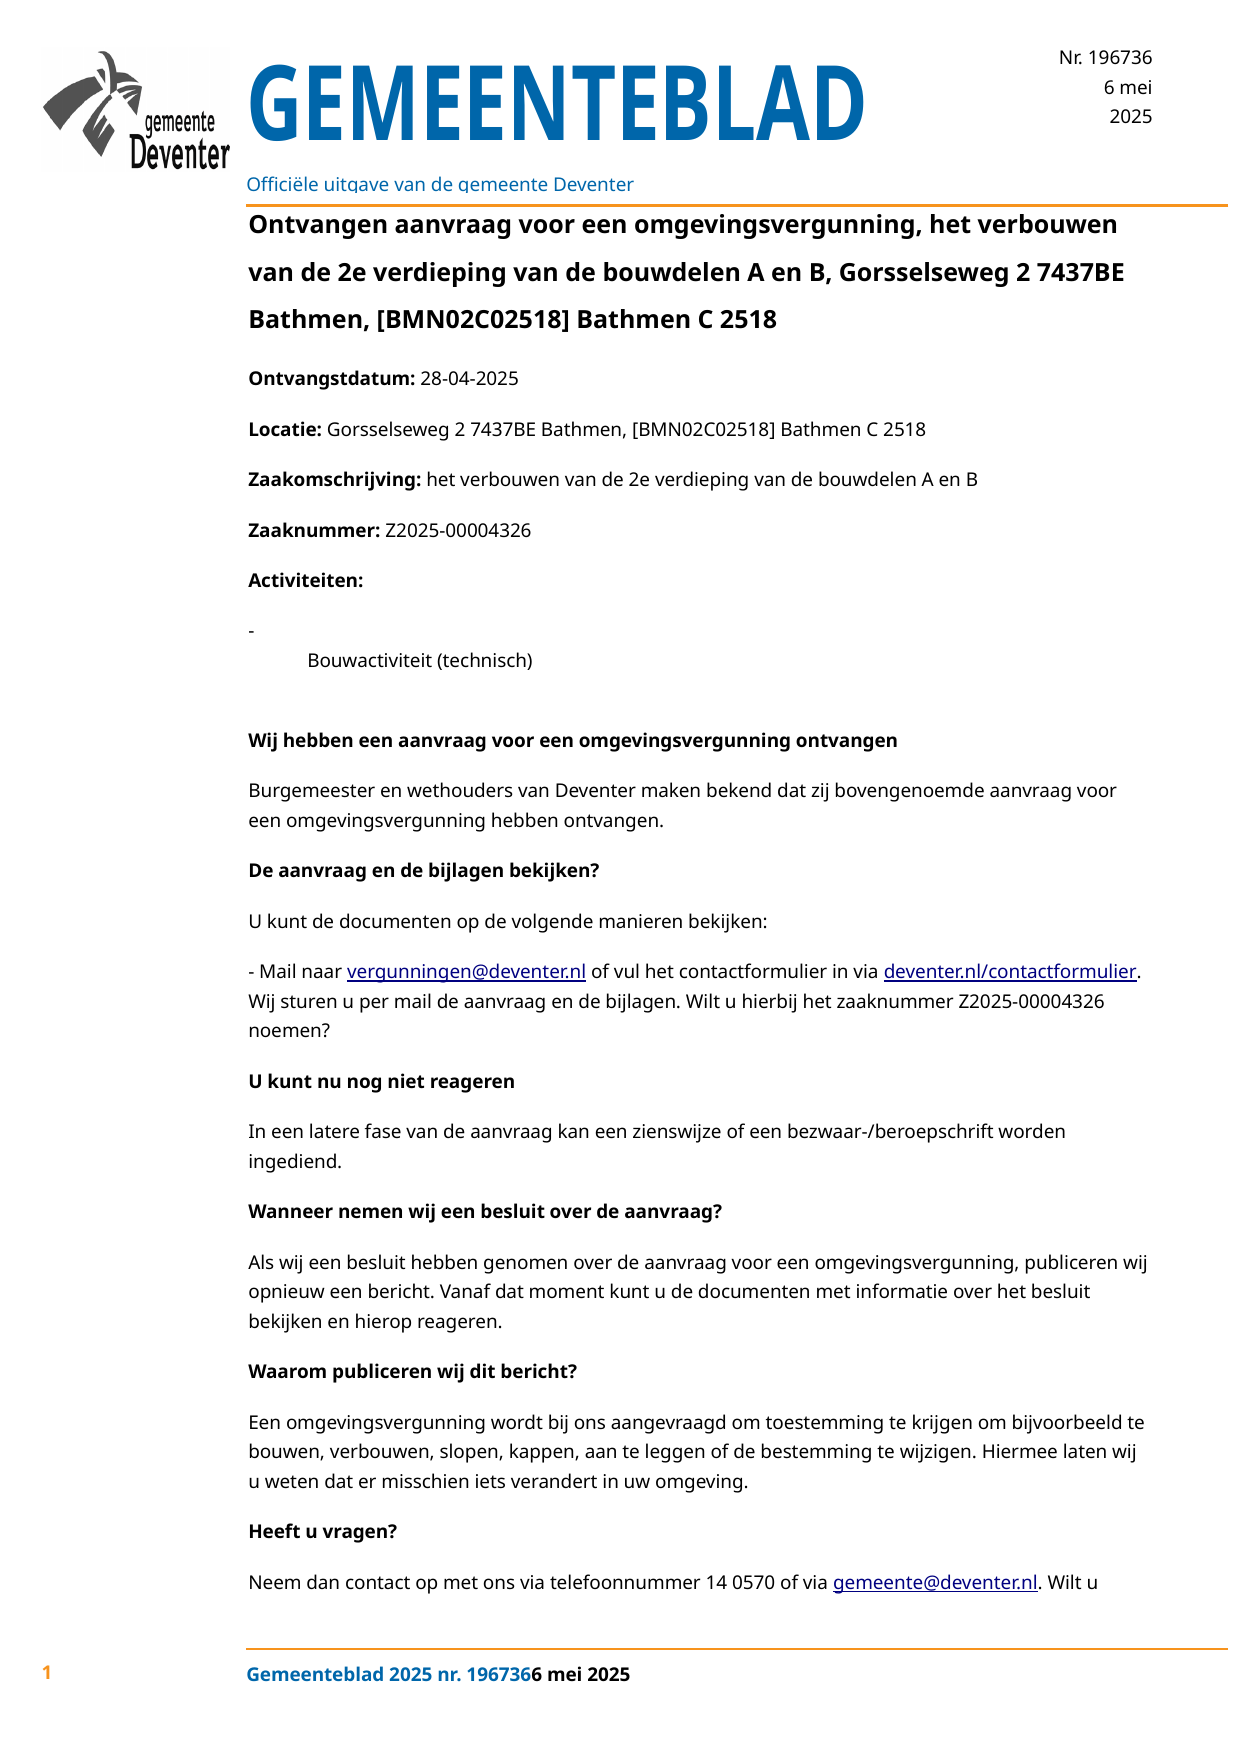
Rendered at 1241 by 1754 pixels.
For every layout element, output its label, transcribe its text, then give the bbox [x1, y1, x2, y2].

text In een latere fase van de aanvraag kan een zienswijze of een bezwaar-/beroepschrift worden ingediend. [248, 1118, 1152, 1174]
text Burgemeester en wethouders van Deventer maken bekend dat zij bovengenoemde aanvraag voor een omgevingsvergunning hebben ontvangen. [248, 778, 1152, 833]
text Neem dan contact op met ons via telefoonnummer 14 0570 of via gemeente@deventer.nl. Wilt u [248, 1569, 1152, 1594]
text Ontvangen aanvraag voor een omgevingsvergunning, het verbouwen van de 2e verdieping van de bouwdelen A en B, Gorsselseweg 2 7437BE Bathmen, [BMN02C02518] Bathmen C 2518 [248, 207, 1152, 336]
text U kunt de documenten op de volgende manieren bekijken: [248, 908, 1152, 934]
text Zaakomschrijving: het verbouwen van de 2e verdieping van de bouwdelen A en B [248, 466, 1152, 492]
text Waarom publiceren wij dit bericht? [248, 1358, 1152, 1384]
text Zaaknummer: Z2025-00004326 [248, 517, 1152, 542]
list Bouwactiviteit (technisch) [248, 647, 1152, 673]
text Heeft u vragen? [248, 1518, 1152, 1544]
picture [41, 47, 231, 172]
text De aanvraag en de bijlagen bekijken? [248, 858, 1152, 883]
text Activiteiten: [248, 567, 1152, 593]
text - Mail naar vergunningen@deventer.nl of vul het contactformulier in via deventer.nl/contactformulier. Wij sturen u per mail de aanvraag en de bijlagen. Wilt u hierbij het zaaknummer Z2025-00004326 noemen? [248, 958, 1152, 1043]
text Locatie: Gorsselseweg 2 7437BE Bathmen, [BMN02C02518] Bathmen C 2518 [248, 416, 1152, 442]
text U kunt nu nog niet reageren [248, 1068, 1152, 1094]
text Wanneer nemen wij een besluit over de aanvraag? [248, 1198, 1152, 1224]
text Een omgevingsvergunning wordt bij ons aangevraagd om toestemming te krijgen om bijvoorbeeld te bouwen, verbouwen, slopen, kappen, aan te leggen of de bestemming te wijzigen. Hiermee laten wij u weten dat er misschien iets verandert in uw omgeving. [248, 1409, 1152, 1494]
text Ontvangstdatum: 28-04-2025 [248, 366, 1152, 391]
text Als wij een besluit hebben genomen over de aanvraag voor een omgevingsvergunning, publiceren wij opnieuw een bericht. Vanaf dat moment kunt u de documenten met informatie over het besluit bekijken en hierop reageren. [248, 1249, 1152, 1334]
text Wij hebben een aanvraag voor een omgevingsvergunning ontvangen [248, 727, 1152, 753]
